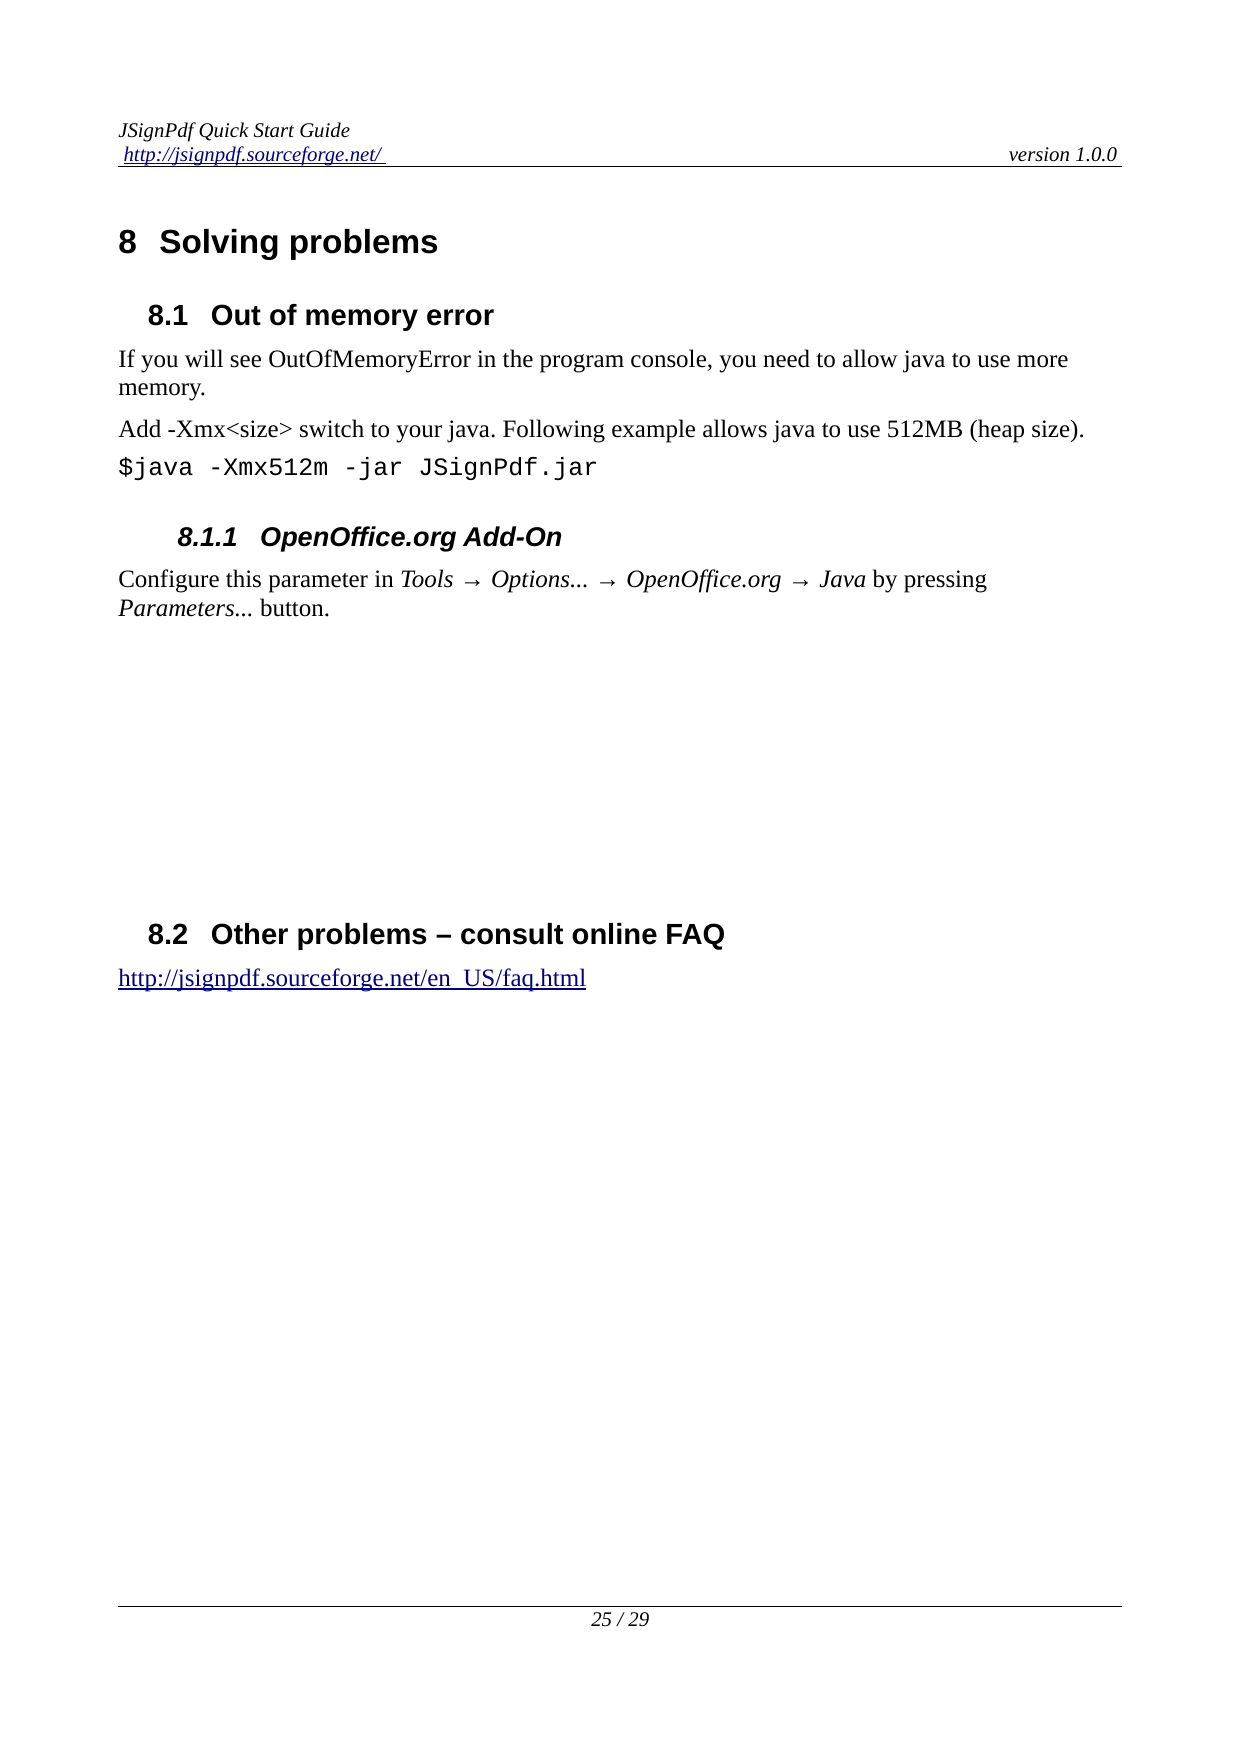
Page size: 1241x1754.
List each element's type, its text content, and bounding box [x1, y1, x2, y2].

text http://jsignpdf.sourceforge.net/en_US/faq.html [118, 963, 1122, 992]
subtitle Solving problems [118, 222, 1122, 260]
subtitle OpenOffice.org Add-On [177, 521, 1122, 552]
subtitle Other problems – consult online FAQ [148, 659, 1116, 951]
text $java -Xmx512m -jar JSignPdf.jar [118, 455, 1122, 483]
text Configure this parameter in Tools → Options... → OpenOffice.org → Java by pressing Parameters... button. [118, 564, 1122, 622]
text Add -Xmx<size> switch to your java. Following example allows java to use 512MB (heap size). [118, 414, 1122, 442]
text If you will see OutOfMemoryError in the program console, you need to allow java to use more memory. [118, 344, 1122, 401]
subtitle Out of memory error [148, 298, 1116, 331]
